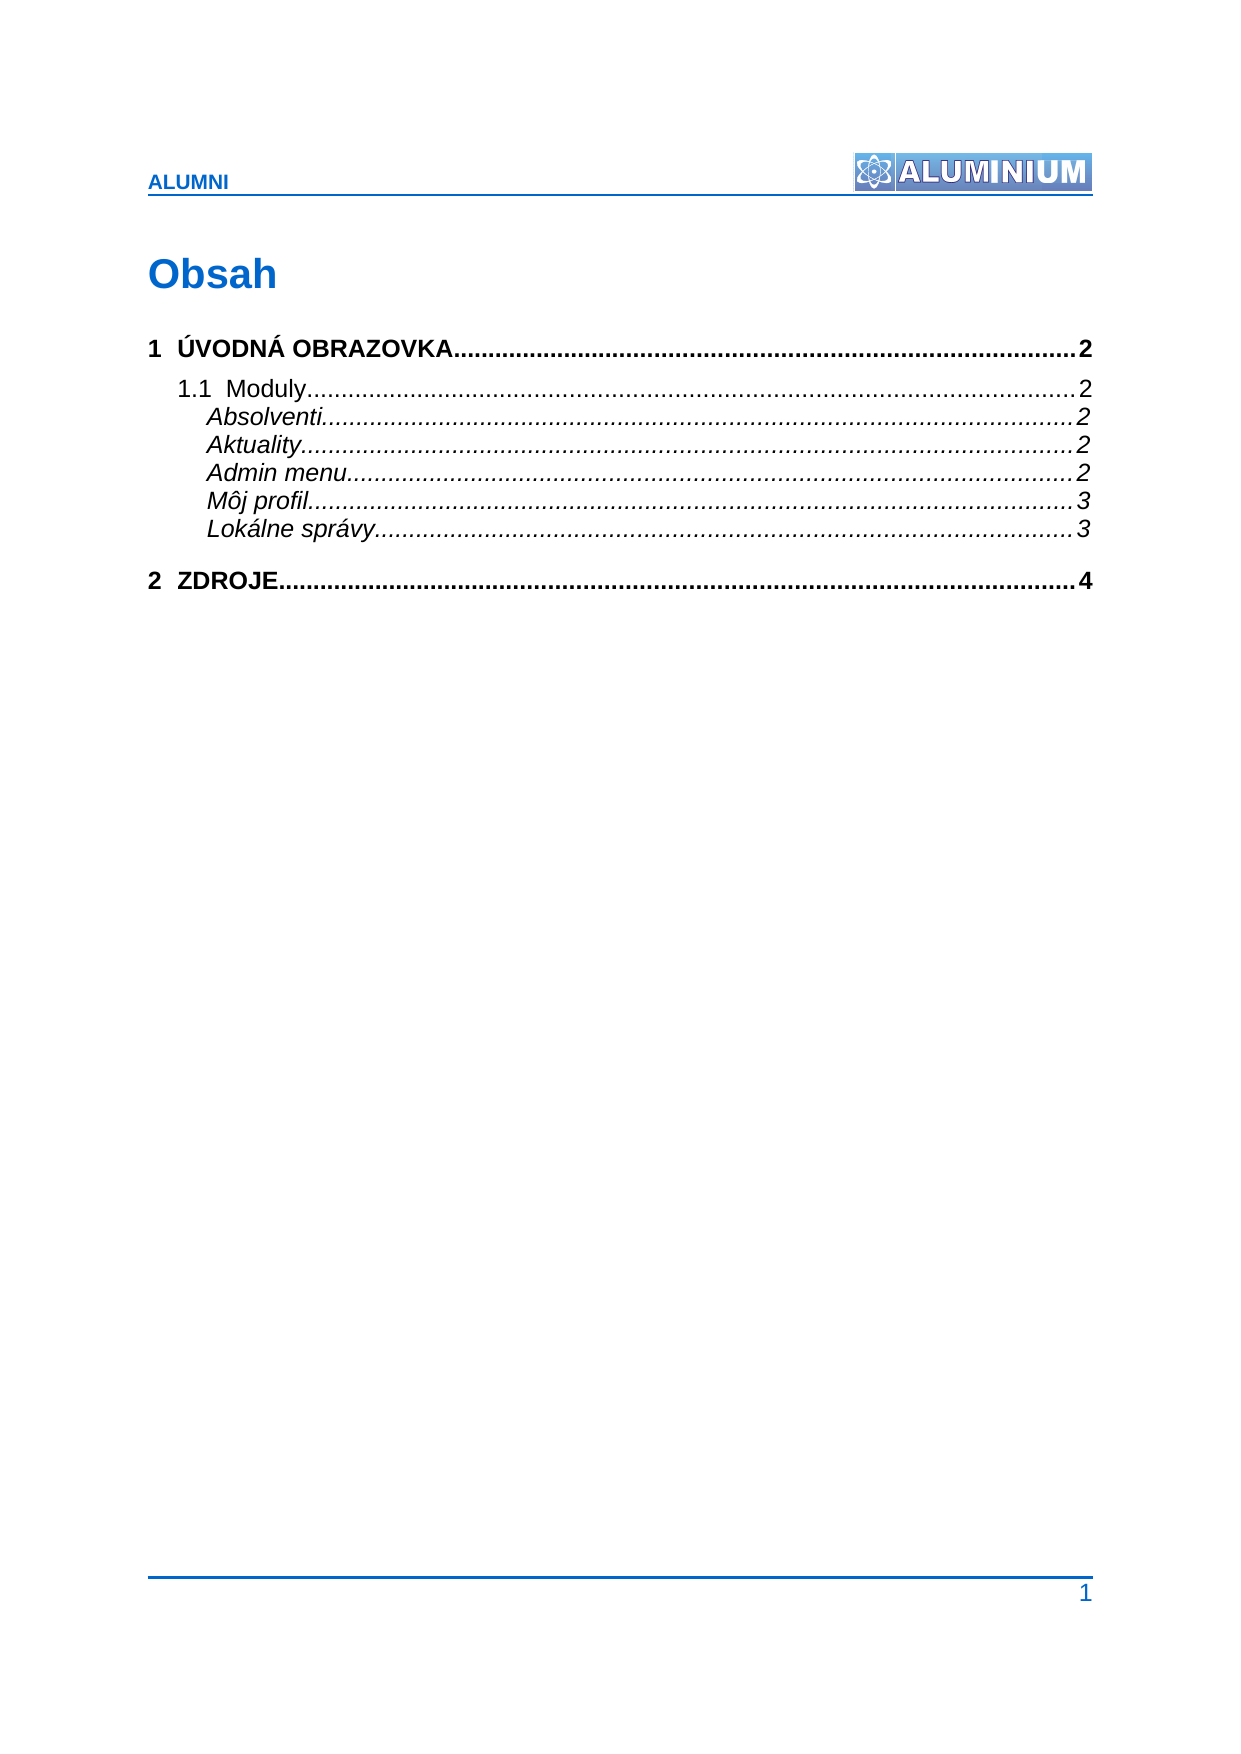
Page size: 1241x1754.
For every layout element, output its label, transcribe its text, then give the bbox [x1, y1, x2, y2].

text Absolventi 2 [207, 403, 1093, 431]
text 1 Úvodná obrazovka 2 [148, 334, 1093, 362]
text Admin menu 2 [207, 458, 1093, 486]
text Lokálne správy 3 [207, 514, 1093, 542]
subtitle Obsah [148, 251, 1093, 297]
text Môj profil 3 [207, 486, 1093, 514]
text 1.1 Moduly 2 [177, 375, 1093, 403]
text Aktuality 2 [207, 431, 1093, 458]
text 2 Zdroje 4 [148, 567, 1093, 595]
